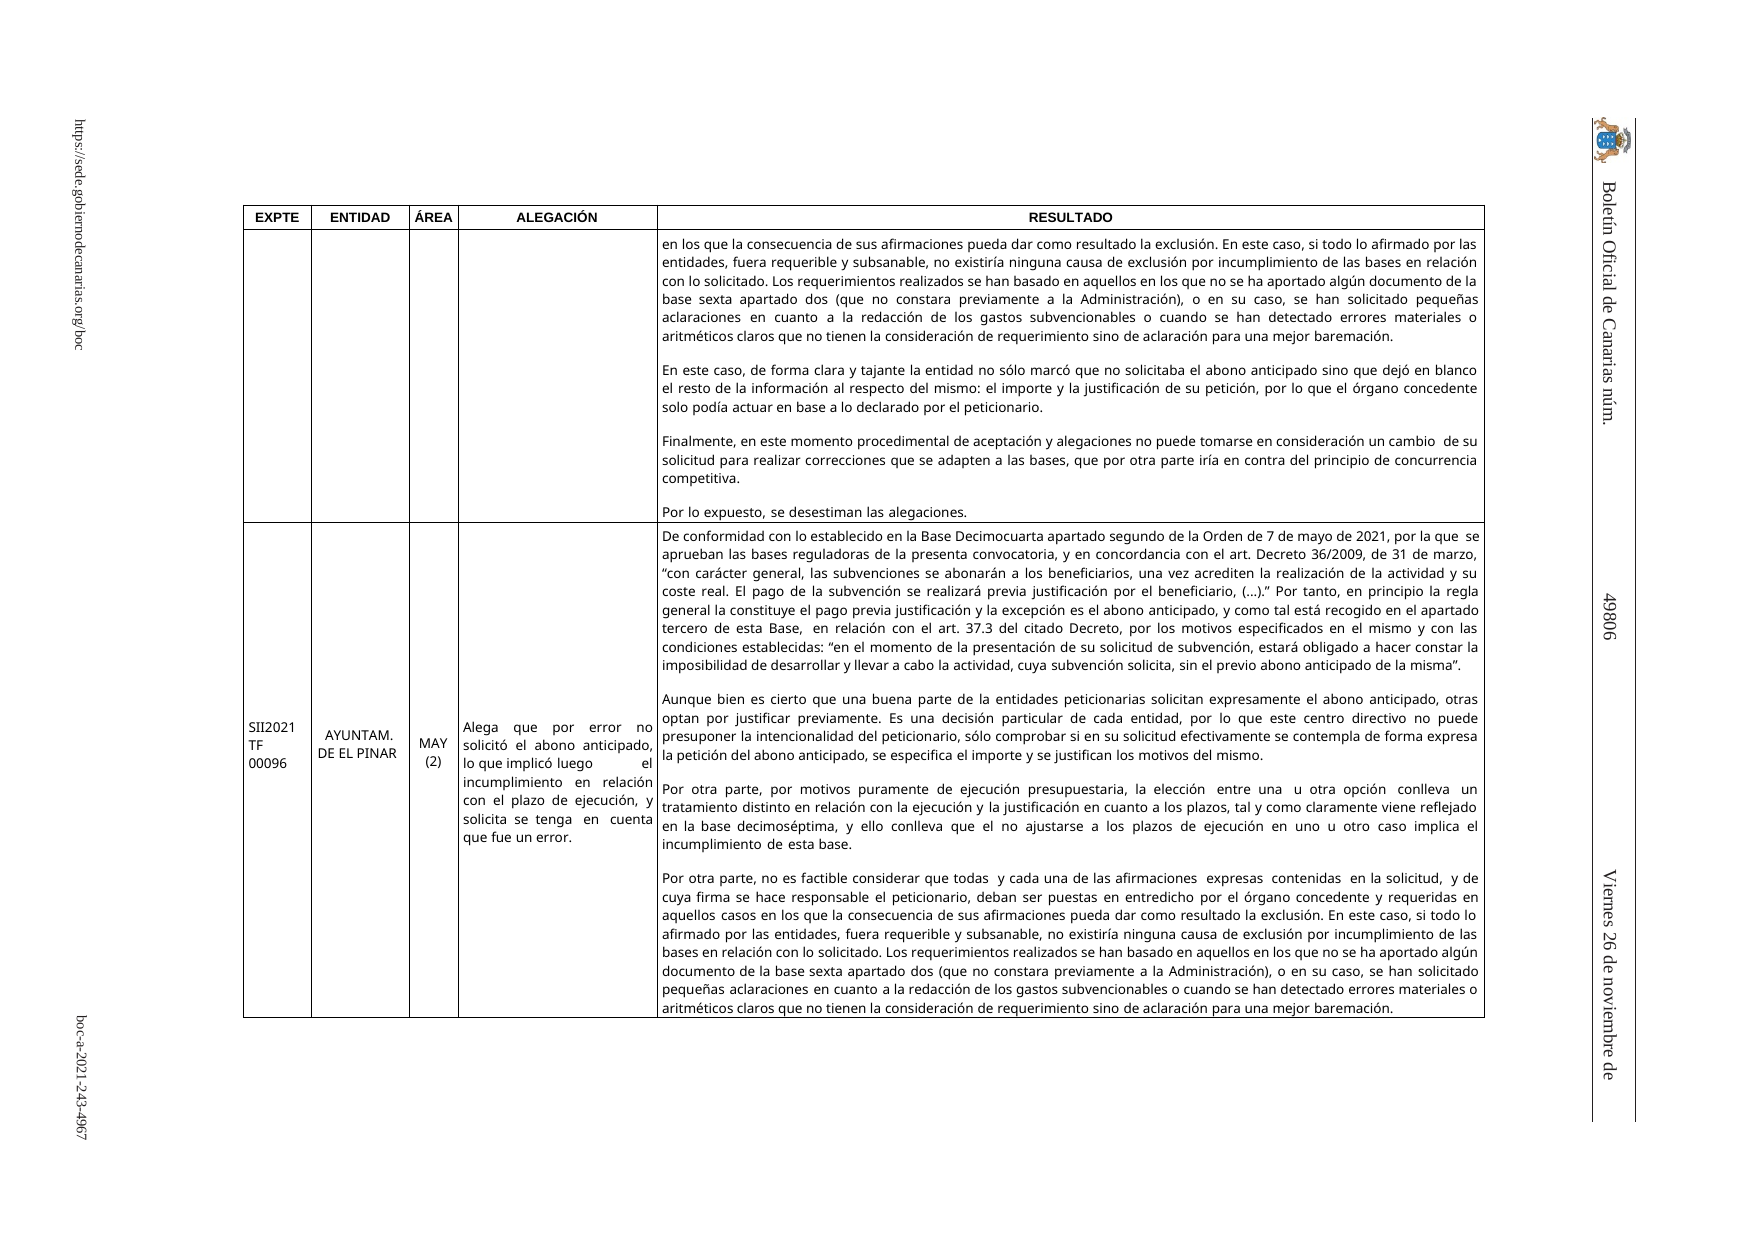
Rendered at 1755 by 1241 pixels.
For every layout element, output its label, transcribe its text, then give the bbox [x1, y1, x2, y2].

table_cell [410, 230, 458, 522]
table_cell en los que la consecuencia de sus afirmaciones pueda dar como resultado la exclusión. En este caso, si todo lo afirmado por las entidades, fuera requerible y subsanable, no existiría ninguna causa de exclusión por incumplimiento de las bases en relación con lo solicitado. Los requerimientos realizados se han basado en aquellos en los que no se ha aportado algún documento de la base sexta apartado dos (que no constara previamente a la Administración), o en su caso, se han solicitado pequeñas aclaraciones en cuanto a la redacción de los gastos subvencionables o cuando se han detectado errores materiales o aritméticos claros que no tienen la consideración de requerimiento sino de aclaración para una mejor baremación. En este caso, de forma clara y tajante la entidad no sólo marcó que no solicitaba el abono anticipado sino que dejó en blanco el resto de la información al respecto del mismo: el importe y la justificación de su petición, por lo que el órgano concedente solo podía actuar en base a lo declarado por el peticionario. Finalmente, en este momento procedimental de aceptación y alegaciones no puede tomarse en consideración un cambio de su solicitud para realizar correcciones que se adapten a las bases, que por otra parte iría en contra del principio de concurrencia competitiva. Por lo expuesto, se desestiman las alegaciones. [658, 230, 1484, 522]
text boc-a-2021-243-4967 [74, 1016, 91, 1143]
table_cell AYUNTAM. DE EL PINAR [312, 523, 409, 1017]
table_cell SII2021 TF 00096 [244, 523, 311, 1017]
table_header ÁREA [410, 206, 458, 229]
text Viernes 26 de noviembre de 2021 [1598, 869, 1621, 1121]
table_cell De conformidad con lo establecido en la Base Decimocuarta apartado segundo de la Orden de 7 de mayo de 2021, por la que se aprueban las bases reguladoras de la presenta convocatoria, y en concordancia con el art. Decreto 36/2009, de 31 de marzo, “con carácter general, las subvenciones se abonarán a los beneficiarios, una vez acrediten la realización de la actividad y su coste real. El pago de la subvención se realizará previa justificación por el beneficiario, (...).” Por tanto, en principio la regla general la constituye el pago previa justificación y la excepción es el abono anticipado, y como tal está recogido en el apartado tercero de esta Base, en relación con el art. 37.3 del citado Decreto, por los motivos especificados en el mismo y con las condiciones establecidas: “en el momento de la presentación de su solicitud de subvención, estará obligado a hacer constar la imposibilidad de desarrollar y llevar a cabo la actividad, cuya subvención solicita, sin el previo abono anticipado de la misma”. Aunque bien es cierto que una buena parte de la entidades peticionarias solicitan expresamente el abono anticipado, otras optan por justificar previamente. Es una decisión particular de cada entidad, por lo que este centro directivo no puede presuponer la intencionalidad del peticionario, sólo comprobar si en su solicitud efectivamente se contempla de forma expresa la petición del abono anticipado, se especifica el importe y se justifican los motivos del mismo. Por otra parte, por motivos puramente de ejecución presupuestaria, la elección entre una u otra opción conlleva un tratamiento distinto en relación con la ejecución y la justificación en cuanto a los plazos, tal y como claramente viene reflejado en la base decimoséptima, y ello conlleva que el no ajustarse a los plazos de ejecución en uno u otro caso implica el incumplimiento de esta base. Por otra parte, no es factible considerar que todas y cada una de las afirmaciones expresas contenidas en la solicitud, y de cuya firma se hace responsable el peticionario, deban ser puestas en entredicho por el órgano concedente y requeridas en aquellos casos en los que la consecuencia de sus afirmaciones pueda dar como resultado la exclusión. En este caso, si todo lo afirmado por las entidades, fuera requerible y subsanable, no existiría ninguna causa de exclusión por incumplimiento de las bases en relación con lo solicitado. Los requerimientos realizados se han basado en aquellos en los que no se ha aportado algún documento de la base sexta apartado dos (que no constara previamente a la Administración), o en su caso, se han solicitado pequeñas aclaraciones en cuanto a la redacción de los gastos subvencionables o cuando se han detectado errores materiales o aritméticos claros que no tienen la consideración de requerimiento sino de aclaración para una mejor baremación. [658, 523, 1484, 1017]
table_header ENTIDAD [312, 206, 409, 229]
table_header ALEGACIÓN [459, 206, 657, 229]
table_cell [244, 230, 311, 522]
table_cell Alega que por error no solicitó el abono anticipado, lo que implicó luego el incumplimiento en relación con el plazo de ejecución, y solicita se tenga en cuenta que fue un error. [459, 523, 657, 1017]
table_cell MAY (2) [410, 523, 458, 1017]
table_cell [459, 230, 657, 522]
text https://sede.gobiernodecanarias.org/boc [72, 119, 89, 352]
table_cell [312, 230, 409, 522]
text Boletín Oficial de Canarias núm. 243 [1597, 181, 1621, 458]
table_header EXPTE [244, 206, 311, 229]
text 49806 [1600, 593, 1621, 642]
table_header RESULTADO [658, 206, 1484, 229]
